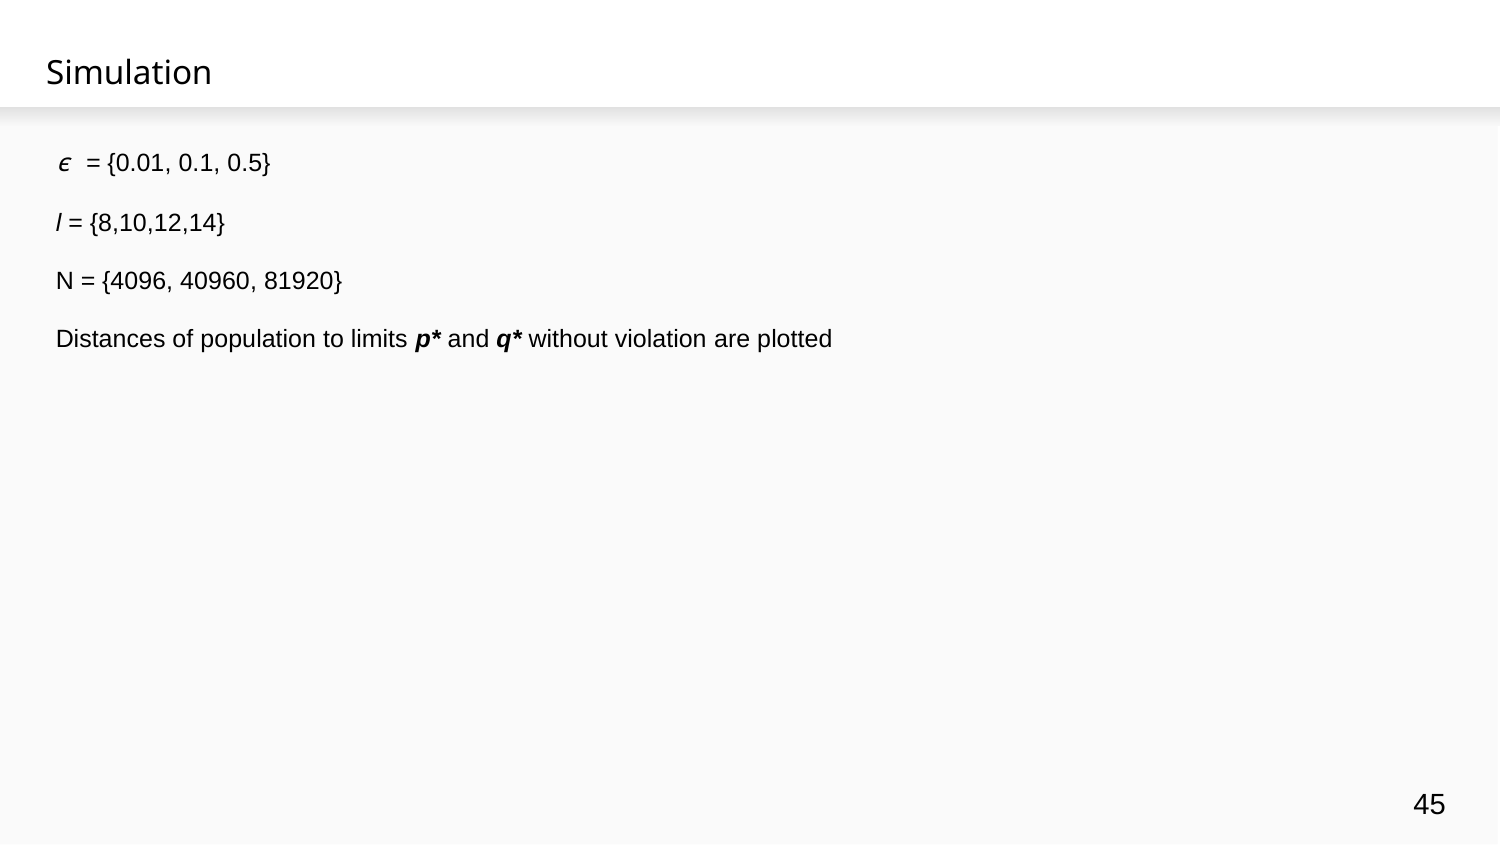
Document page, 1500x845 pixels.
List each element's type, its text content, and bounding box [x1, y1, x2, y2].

title Simulation [46, 21, 1495, 121]
text_box є = {0.01, 0.1, 0.5} l = {8,10,12,14} N = {4096, 40960, 81920} Distances of population to limits p* and q* without violation are plotted [41, 137, 856, 361]
